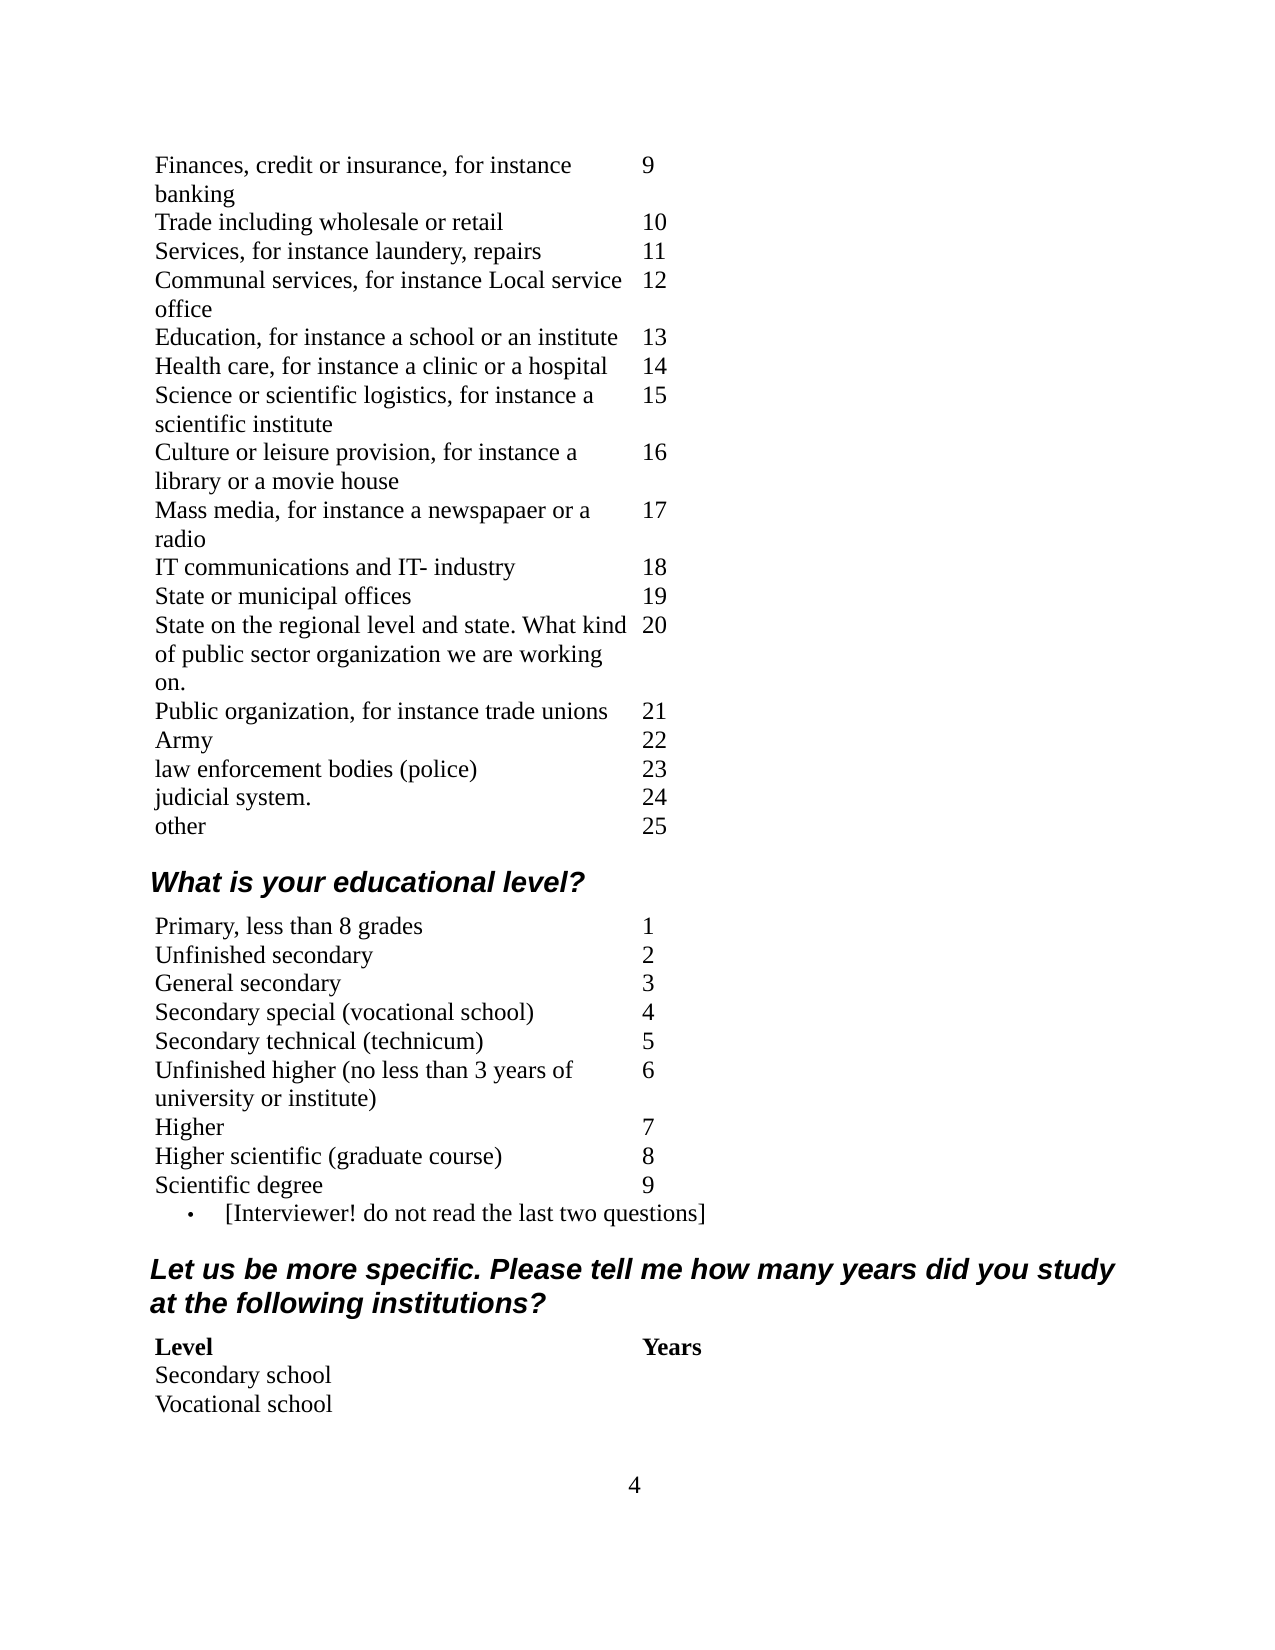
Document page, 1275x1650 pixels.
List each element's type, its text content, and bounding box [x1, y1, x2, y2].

table_cell General secondary [150, 969, 637, 997]
table_cell 23 [638, 754, 1125, 782]
table_cell Trade including wholesale or retail [150, 208, 637, 236]
table_cell other [150, 811, 637, 840]
table_cell Higher scientific (graduate course) [150, 1141, 637, 1170]
table_cell 25 [638, 811, 1125, 840]
table_cell Secondary technical (technicum) [150, 1026, 637, 1055]
table_cell 9 [638, 150, 1125, 207]
table_cell Secondary school [150, 1361, 637, 1389]
table_cell 18 [638, 553, 1125, 581]
table_cell Mass media, for instance a newspapaer or a radio [150, 495, 637, 552]
table_cell 21 [638, 696, 1125, 725]
table_cell 12 [638, 265, 1125, 322]
table_cell Education, for instance a school or an institute [150, 323, 637, 351]
table_cell Science or scientific logistics, for instance a scientific institute [150, 380, 637, 437]
table_cell State or municipal offices [150, 581, 637, 610]
table_cell 10 [638, 208, 1125, 236]
table_header Primary, less than 8 grades [150, 911, 637, 940]
table_cell 9 [638, 1170, 1125, 1198]
table_cell 24 [638, 783, 1125, 811]
table_cell 6 [638, 1055, 1125, 1112]
table_cell Unfinished higher (no less than 3 years of university or institute) [150, 1055, 637, 1112]
subtitle What is your educational level? [150, 865, 1125, 898]
table_cell 11 [638, 236, 1125, 265]
table_cell judicial system. [150, 783, 637, 811]
table_cell 14 [638, 351, 1125, 380]
table_cell [638, 1361, 1125, 1389]
table_cell 13 [638, 323, 1125, 351]
table_header Level [150, 1332, 637, 1361]
table_cell Scientific degree [150, 1170, 637, 1198]
table_cell 15 [638, 380, 1125, 437]
table_header 1 [638, 911, 1125, 940]
table_cell 3 [638, 969, 1125, 997]
table_cell [638, 1389, 1125, 1418]
table_cell 8 [638, 1141, 1125, 1170]
table_cell Public organization, for instance trade unions [150, 696, 637, 725]
table_cell IT communications and IT- industry [150, 553, 637, 581]
table_cell Unfinished secondary [150, 940, 637, 968]
table_header Years [638, 1332, 1125, 1361]
table_cell State on the regional level and state. What kind of public sector organization we are working on. [150, 610, 637, 696]
table_cell Communal services, for instance Local service office [150, 265, 637, 322]
table_cell 16 [638, 438, 1125, 495]
table_cell 20 [638, 610, 1125, 696]
table_cell Vocational school [150, 1389, 637, 1418]
table_cell Services, for instance laundery, repairs [150, 236, 637, 265]
table_cell Secondary special (vocational school) [150, 997, 637, 1026]
table_cell Army [150, 725, 637, 754]
table_cell 4 [638, 997, 1125, 1026]
table_cell Health care, for instance a clinic or a hospital [150, 351, 637, 380]
table_cell 2 [638, 940, 1125, 968]
table_cell 22 [638, 725, 1125, 754]
table_cell 19 [638, 581, 1125, 610]
list [Interviewer! do not read the last two questions] [187, 1198, 1125, 1227]
table_cell 5 [638, 1026, 1125, 1055]
table_cell law enforcement bodies (police) [150, 754, 637, 782]
table_cell Finances, credit or insurance, for instance banking [150, 150, 637, 207]
table_cell 17 [638, 495, 1125, 552]
subtitle Let us be more specific. Please tell me how many years did you study at the following institutions? [150, 1252, 1125, 1319]
table_cell Higher [150, 1112, 637, 1141]
table_cell 7 [638, 1112, 1125, 1141]
table_cell Culture or leisure provision, for instance a library or a movie house [150, 438, 637, 495]
